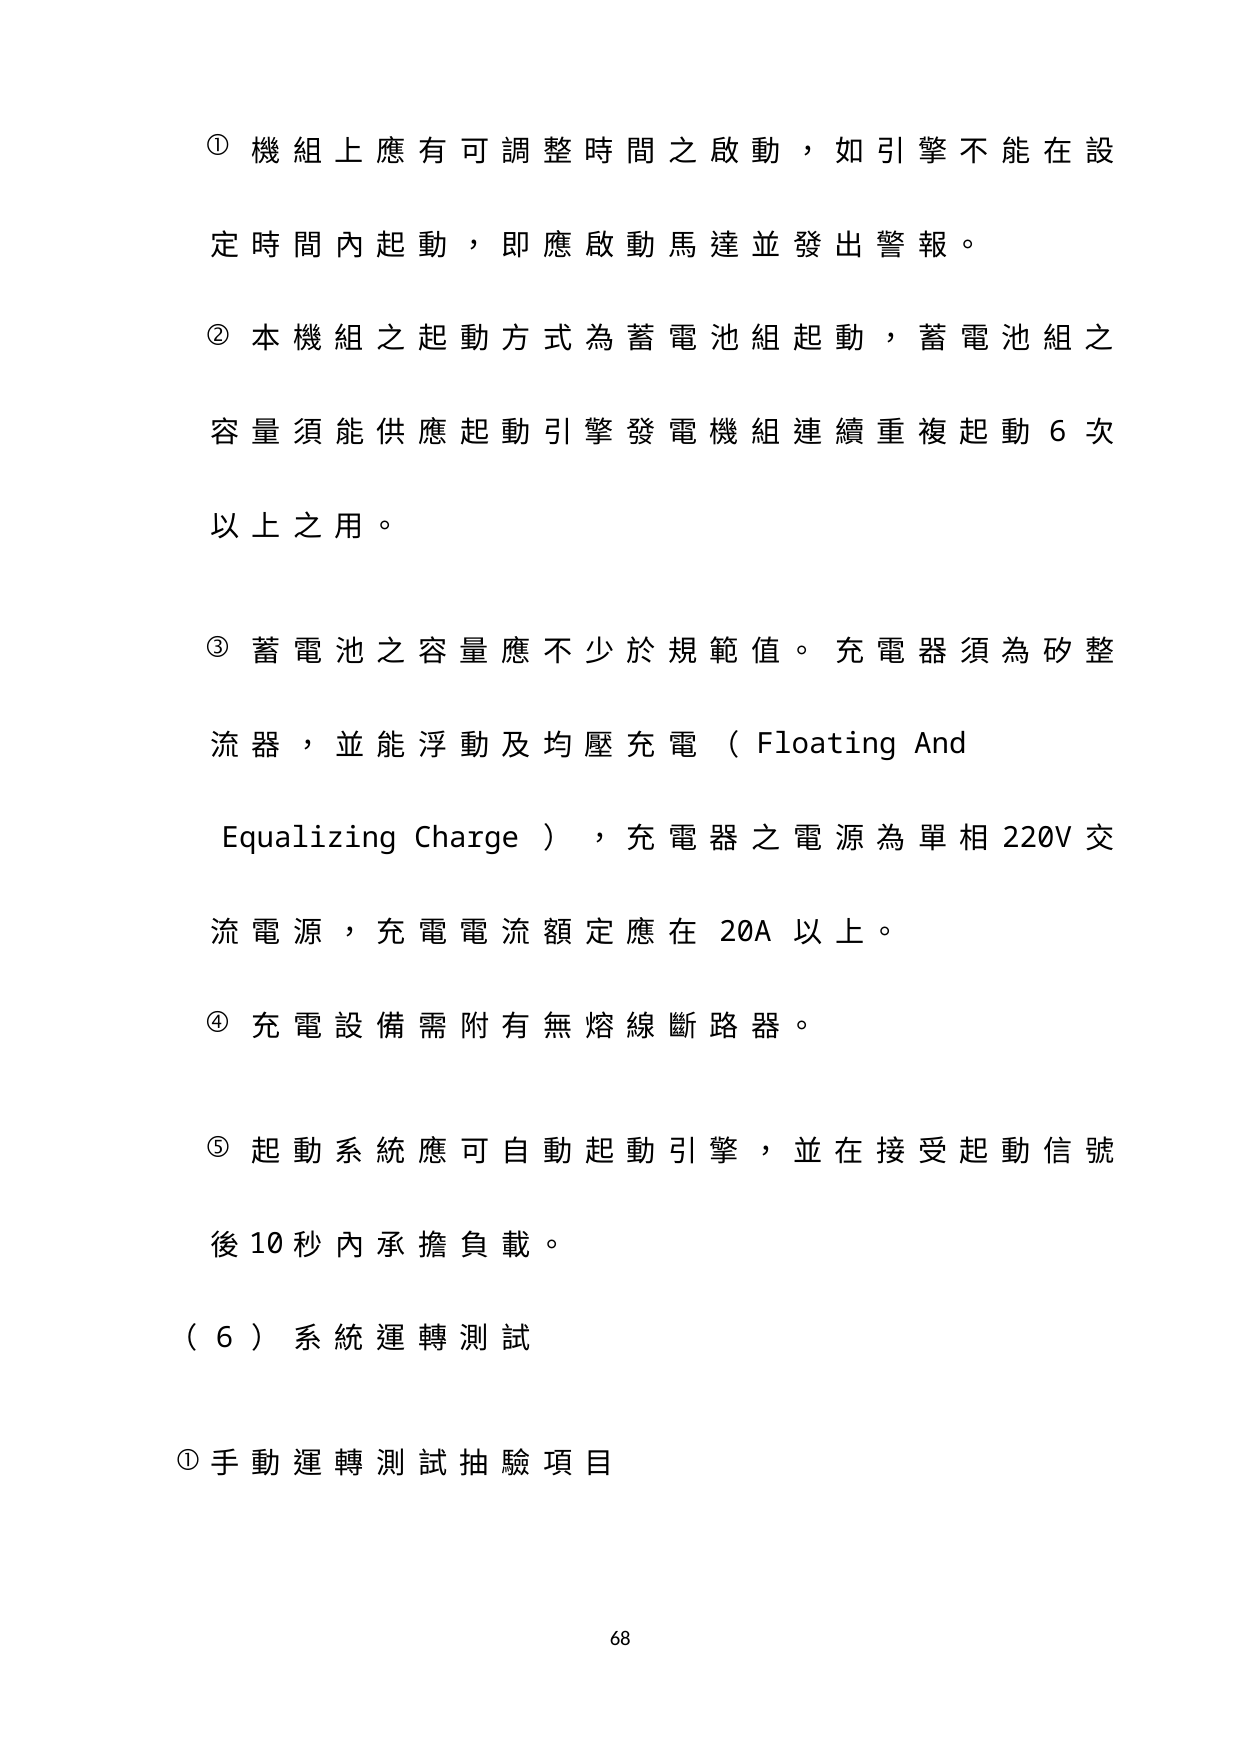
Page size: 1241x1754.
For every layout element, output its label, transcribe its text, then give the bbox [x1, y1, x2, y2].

text 蓄電池之容量應不少於規範值。充電器須為矽整流器，並能浮動及均壓充電（Floating And Equalizing Charge），充電器之電源為單相220V交流電源，充電電流額定應在20A以上。 [120, 607, 1120, 951]
text 手動運轉測試抽驗項目 [120, 1419, 1120, 1482]
text （6）系統運轉測試 [120, 1294, 1120, 1357]
text 充電設備需附有無熔線斷路器。 [120, 982, 1120, 1044]
text 機組上應有可調整時間之啟動，如引擎不能在設定時間內起動，即應啟動馬達並發出警報。 [120, 107, 1120, 263]
text 本機組之起動方式為蓄電池組起動，蓄電池組之容量須能供應起動引擎發電機組連續重複起動6次以上之用。 [120, 294, 1120, 544]
text 起動系統應可自動起動引擎，並在接受起動信號後10秒內承擔負載。 [120, 1107, 1120, 1263]
